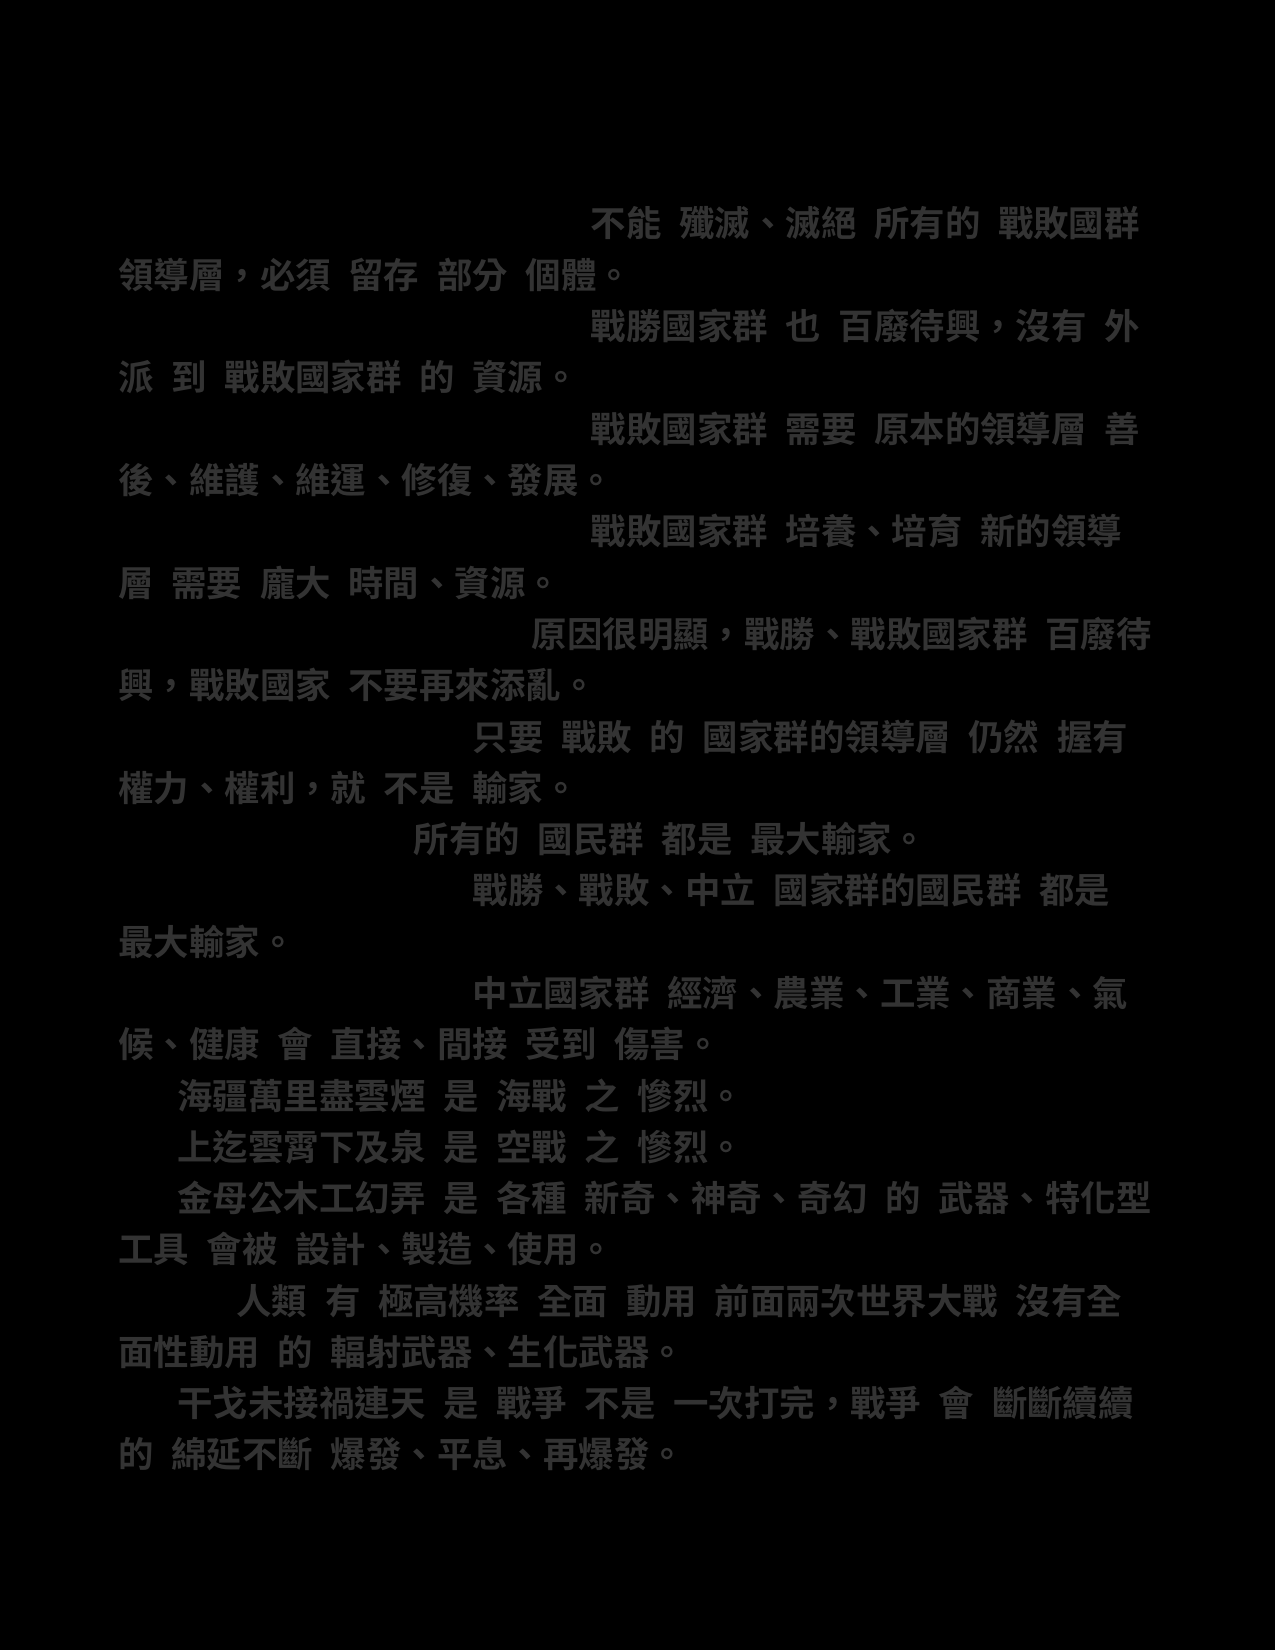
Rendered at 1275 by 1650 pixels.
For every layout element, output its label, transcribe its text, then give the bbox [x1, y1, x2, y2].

text 所有的 國民群 都是 最大輸家。 [118, 811, 1157, 863]
text 金母公木工幻弄 是 各種 新奇、神奇、奇幻 的 武器、特化型工具 會被 設計、製造、使用。 [118, 1171, 1157, 1273]
text 中立國家群 經濟、農業、工業、商業、氣候、健康 會 直接、間接 受到 傷害。 [118, 965, 1157, 1068]
text 戰敗國家群 培養、培育 新的領導層 需要 龐大 時間、資源。 [118, 504, 1157, 606]
text 戰敗國家群 需要 原本的領導層 善後、維護、維運、修復、發展。 [118, 401, 1157, 504]
text 人類 有 極高機率 全面 動用 前面兩次世界大戰 沒有全面性動用 的 輻射武器、生化武器。 [118, 1273, 1157, 1376]
text 戰勝、戰敗、中立 國家群的國民群 都是 最大輸家。 [118, 863, 1157, 965]
text 原因很明顯，戰勝、戰敗國家群 百廢待興，戰敗國家 不要再來添亂。 [118, 606, 1157, 709]
text 上迄雲霄下及泉 是 空戰 之 慘烈。 [118, 1119, 1157, 1171]
text 戰勝國家群 也 百廢待興，沒有 外派 到 戰敗國家群 的 資源。 [118, 298, 1157, 401]
text 干戈未接禍連天 是 戰爭 不是 一次打完，戰爭 會 斷斷續續 的 綿延不斷 爆發、平息、再爆發。 [118, 1376, 1157, 1478]
text 不能 殲滅、滅絕 所有的 戰敗國群領導層，必須 留存 部分 個體。 [118, 196, 1157, 298]
text 海疆萬里盡雲煙 是 海戰 之 慘烈。 [118, 1068, 1157, 1119]
text 只要 戰敗 的 國家群的領導層 仍然 握有 權力、權利，就 不是 輸家。 [118, 709, 1157, 811]
